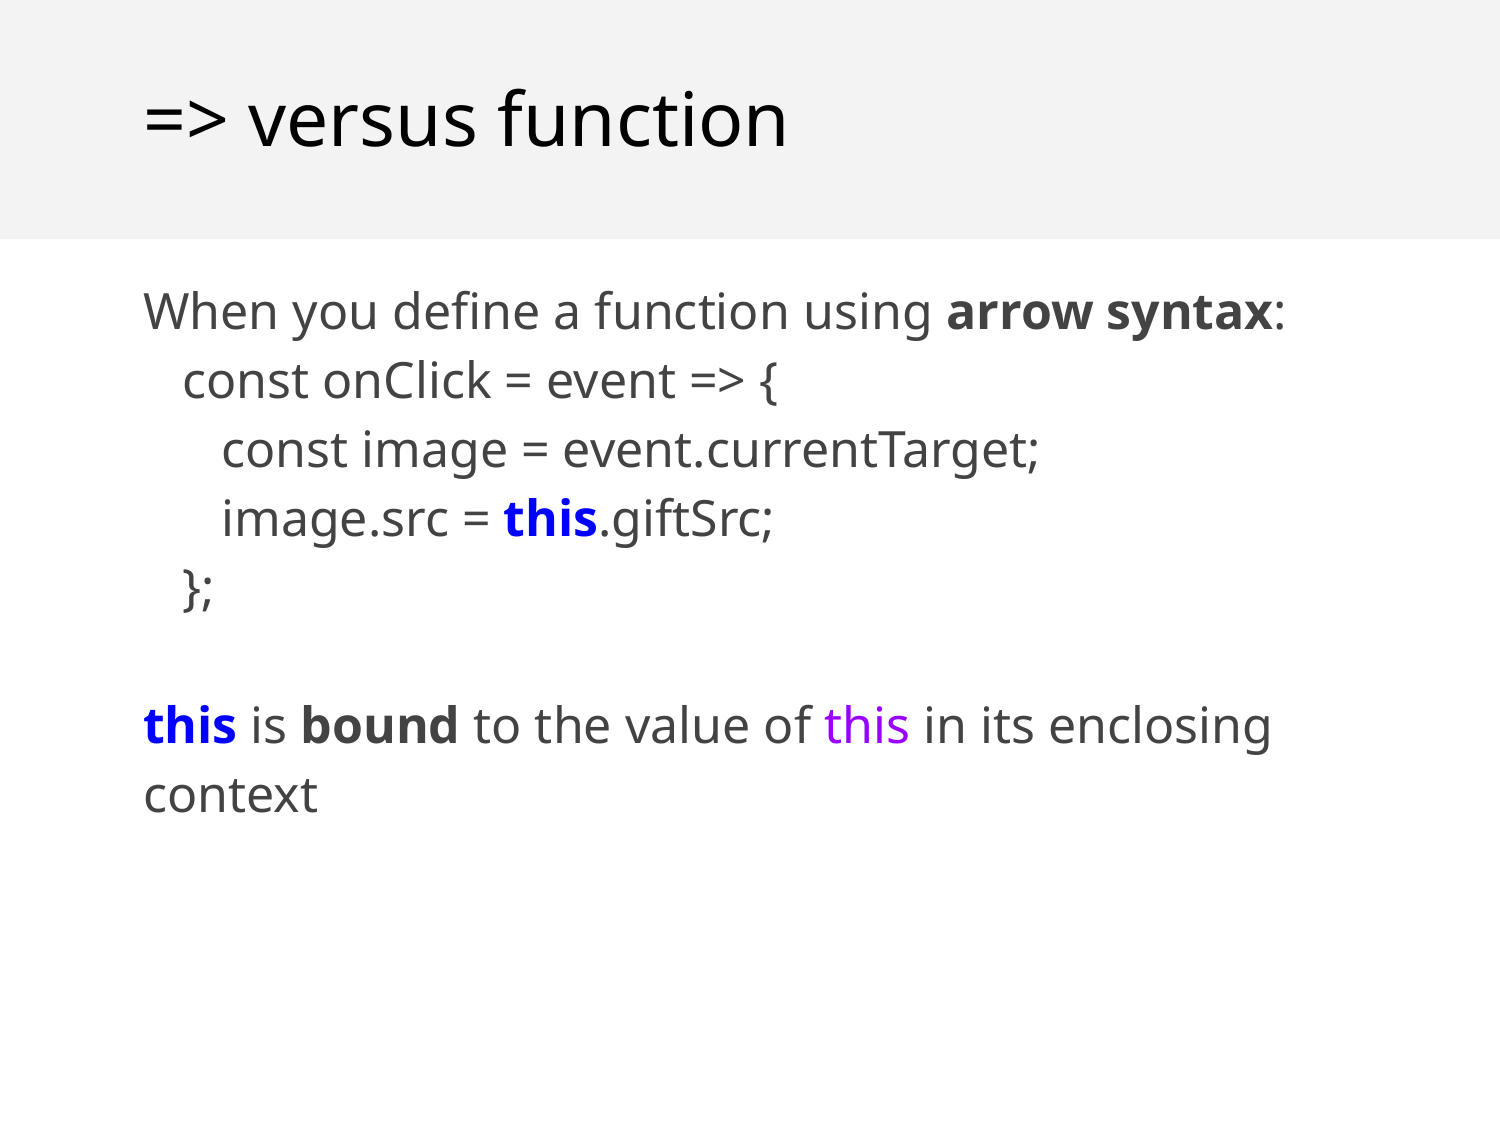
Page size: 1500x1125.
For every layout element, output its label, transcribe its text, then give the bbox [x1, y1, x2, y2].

list When you define a function using arrow syntax: const onClick = event => { const image = event.currentTarget; image.src = this.giftSrc; }; this is bound to the value of this in its enclosing context [128, 255, 1372, 1004]
title => versus function [128, 56, 1372, 183]
